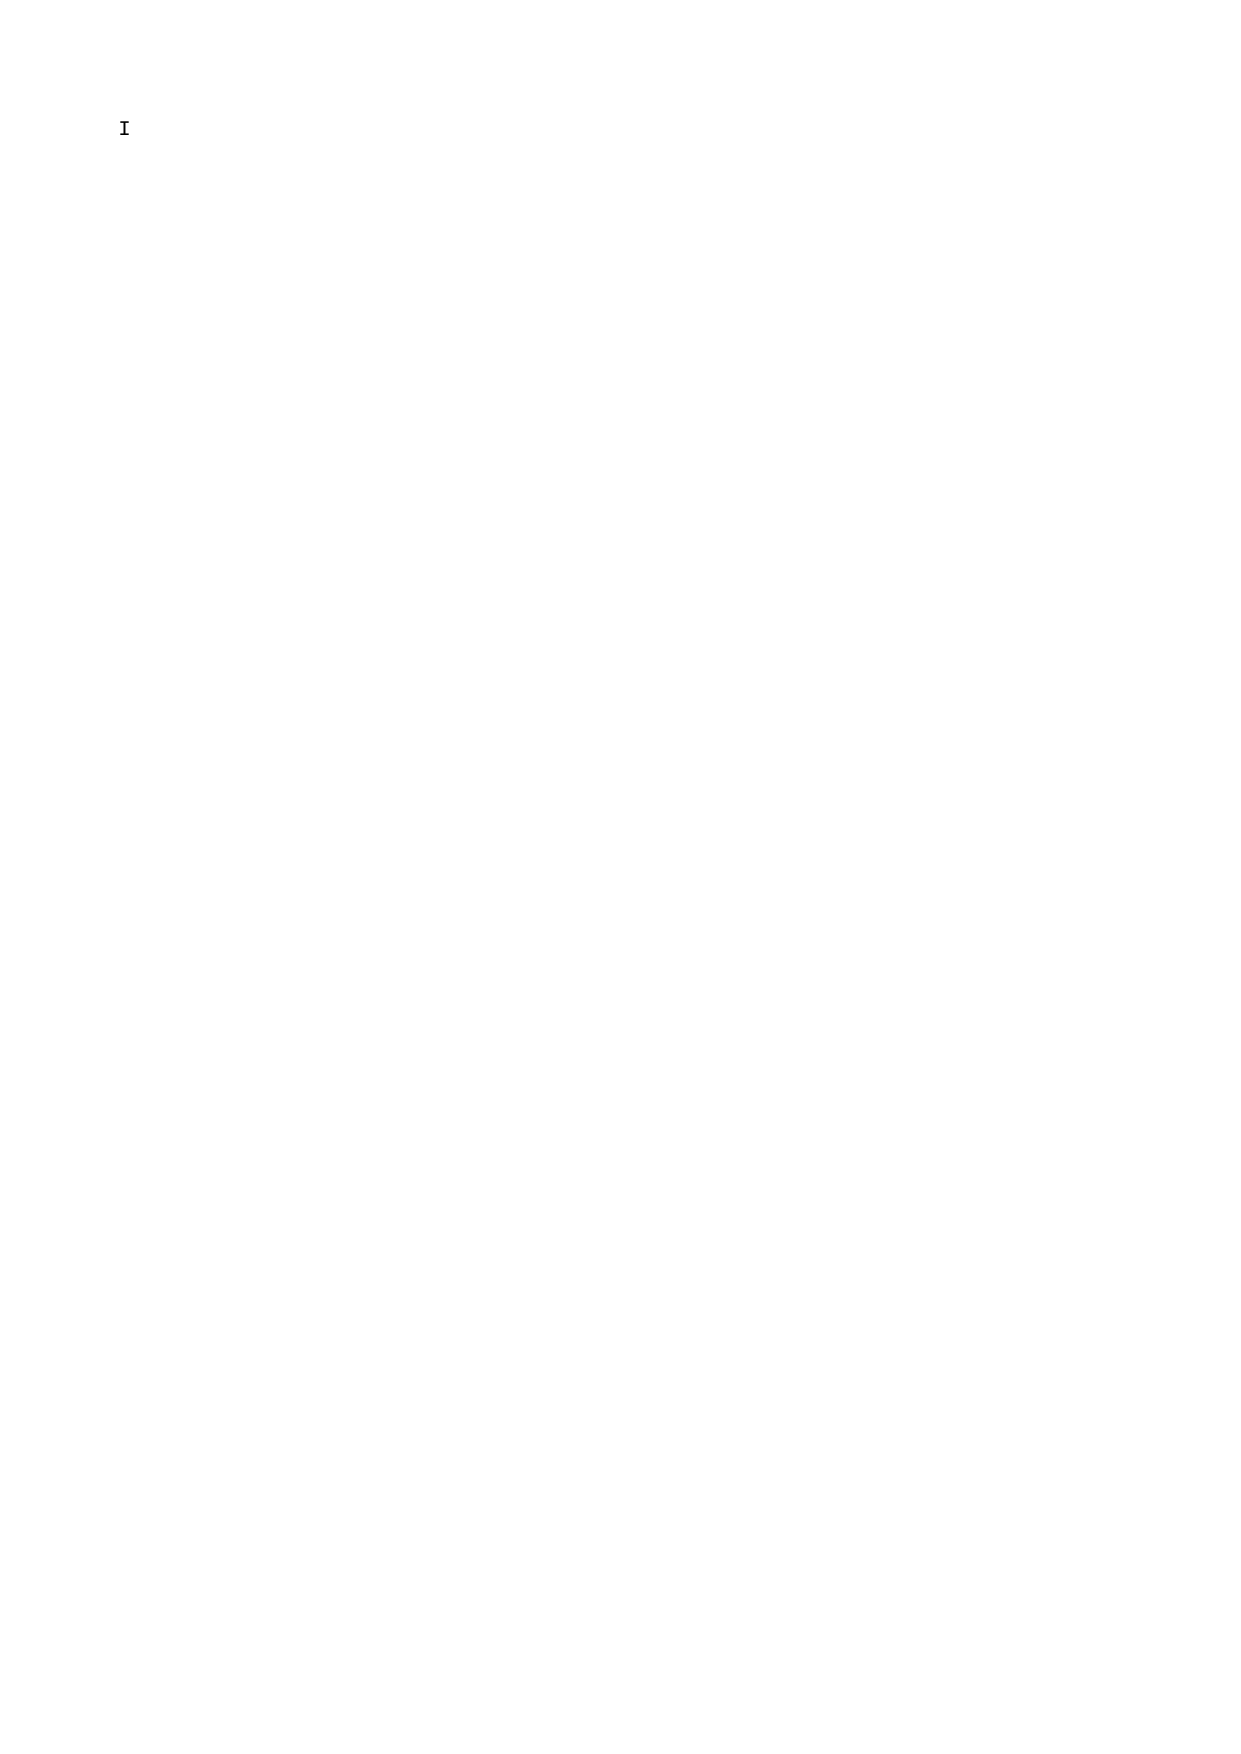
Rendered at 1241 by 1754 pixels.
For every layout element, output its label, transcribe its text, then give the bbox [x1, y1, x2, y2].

text I [118, 118, 1122, 142]
